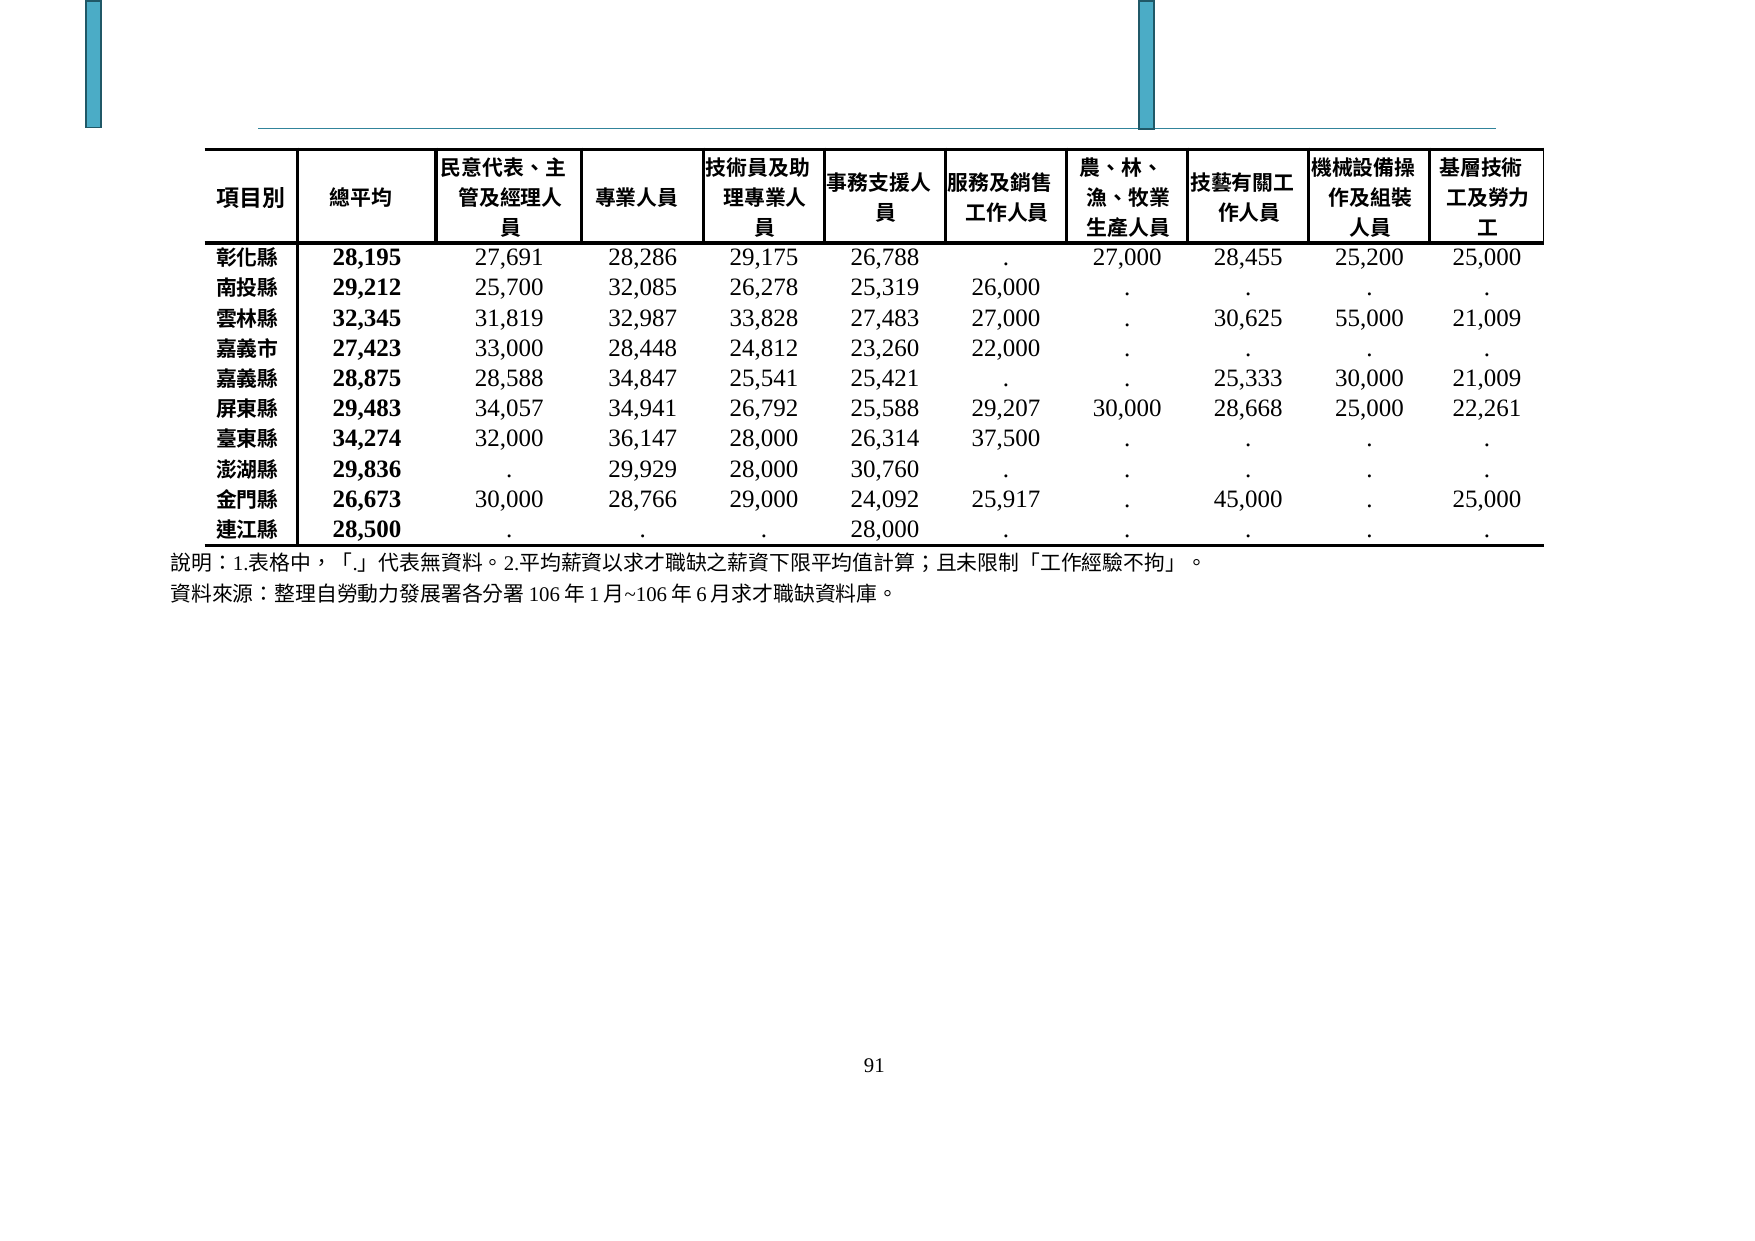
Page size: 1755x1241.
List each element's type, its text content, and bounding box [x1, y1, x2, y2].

table_cell 雲林縣 [205, 302, 296, 332]
table_cell 30,000 [1309, 362, 1430, 392]
table_cell 屏東縣 [205, 393, 296, 423]
table_cell 28,766 [582, 483, 703, 513]
table_cell 25,000 [1430, 483, 1544, 513]
table_cell 25,917 [945, 483, 1066, 513]
table_header 技藝有關工作人員 [1189, 151, 1307, 241]
table_cell 28,875 [299, 362, 436, 392]
table_cell 彰化縣 [205, 245, 296, 272]
table_cell 36,147 [582, 423, 703, 453]
table_cell 嘉義縣 [205, 362, 296, 392]
table_cell 33,828 [703, 302, 824, 332]
table_cell 26,788 [824, 245, 945, 272]
table_cell . [703, 513, 824, 543]
table_header 總平均 [299, 151, 434, 241]
table_cell 28,000 [703, 453, 824, 483]
table_cell 29,175 [703, 245, 824, 272]
table_cell . [1066, 423, 1187, 453]
table_cell 26,673 [299, 483, 436, 513]
table_cell 28,455 [1188, 245, 1308, 272]
table_cell 21,009 [1430, 362, 1544, 392]
table_cell 22,261 [1430, 393, 1544, 423]
table_cell 28,500 [299, 513, 436, 543]
table_cell 25,421 [824, 362, 945, 392]
table_cell . [1430, 453, 1544, 483]
table_cell 28,588 [436, 362, 582, 392]
table_cell 33,000 [436, 332, 582, 362]
table_cell . [1430, 332, 1544, 362]
table_cell 29,929 [582, 453, 703, 483]
table_cell . [945, 245, 1066, 272]
table_header 事務支援人員 [826, 151, 944, 241]
table_cell . [1309, 483, 1430, 513]
table_cell . [1066, 362, 1187, 392]
table_cell 28,195 [299, 245, 436, 272]
table_cell 29,836 [299, 453, 436, 483]
table_cell . [1066, 513, 1187, 543]
table_cell 37,500 [945, 423, 1066, 453]
table_cell 45,000 [1188, 483, 1308, 513]
table_cell . [945, 513, 1066, 543]
table_cell 30,760 [824, 453, 945, 483]
table_cell 30,625 [1188, 302, 1308, 332]
table_cell 25,541 [703, 362, 824, 392]
table_cell 臺東縣 [205, 423, 296, 453]
table_cell 26,278 [703, 272, 824, 302]
table_header 專業人員 [583, 151, 702, 241]
table_cell 嘉義市 [205, 332, 296, 362]
table_cell 28,000 [824, 513, 945, 543]
table_cell 26,792 [703, 393, 824, 423]
table_cell 25,588 [824, 393, 945, 423]
table_cell 32,987 [582, 302, 703, 332]
table_cell 27,000 [1066, 245, 1187, 272]
table_cell . [1188, 332, 1308, 362]
table_cell 29,207 [945, 393, 1066, 423]
table_cell 25,000 [1430, 245, 1544, 272]
table_cell . [1309, 513, 1430, 543]
table_cell . [582, 513, 703, 543]
table_cell . [1309, 423, 1430, 453]
table_cell 34,847 [582, 362, 703, 392]
table_cell 26,314 [824, 423, 945, 453]
table_cell 32,000 [436, 423, 582, 453]
table_cell 29,483 [299, 393, 436, 423]
table_cell 27,423 [299, 332, 436, 362]
table_cell 連江縣 [205, 513, 296, 543]
text 說明：1.表格中，「.」代表無資料。2.平均薪資以求才職缺之薪資下限平均值計算；且未限制「工作經驗不拘」。 [144, 547, 1604, 577]
table_cell 23,260 [824, 332, 945, 362]
table_cell . [1430, 272, 1544, 302]
table_cell 28,286 [582, 245, 703, 272]
table_cell . [1188, 513, 1308, 543]
table_cell 34,941 [582, 393, 703, 423]
table_header 機械設備操作及組裝人員 [1310, 151, 1428, 241]
table_cell . [945, 453, 1066, 483]
table_cell . [436, 513, 582, 543]
table_cell . [1188, 423, 1308, 453]
table_cell 25,700 [436, 272, 582, 302]
table_cell . [1309, 272, 1430, 302]
table_cell 29,000 [703, 483, 824, 513]
table_cell 南投縣 [205, 272, 296, 302]
table_cell 27,483 [824, 302, 945, 332]
table_cell . [1066, 483, 1187, 513]
table_header 項目別 [205, 151, 296, 241]
table_cell 28,000 [703, 423, 824, 453]
table_cell . [1430, 423, 1544, 453]
table_header 服務及銷售工作人員 [947, 151, 1065, 241]
table_cell 27,691 [436, 245, 582, 272]
table_cell 34,274 [299, 423, 436, 453]
table_cell 30,000 [1066, 393, 1187, 423]
table_cell . [1188, 272, 1308, 302]
table_header 技術員及助理專業人員 [705, 151, 823, 241]
text 資料來源：整理自勞動力發展署各分署106年1月~106年6月求才職缺資料庫。 [144, 577, 1604, 607]
table_header 農、林、漁、牧業生產人員 [1068, 151, 1186, 241]
table_cell . [1188, 453, 1308, 483]
table_cell 31,819 [436, 302, 582, 332]
table_cell 金門縣 [205, 483, 296, 513]
table_cell . [1309, 332, 1430, 362]
table_cell 55,000 [1309, 302, 1430, 332]
table_cell 22,000 [945, 332, 1066, 362]
table_cell . [1430, 513, 1544, 543]
table_cell 32,085 [582, 272, 703, 302]
table_cell 26,000 [945, 272, 1066, 302]
table_cell . [1066, 272, 1187, 302]
table_cell 30,000 [436, 483, 582, 513]
table_cell . [436, 453, 582, 483]
table_cell 25,319 [824, 272, 945, 302]
table_cell 29,212 [299, 272, 436, 302]
table_cell 21,009 [1430, 302, 1544, 332]
table_cell 32,345 [299, 302, 436, 332]
table_cell 24,812 [703, 332, 824, 362]
table_cell . [945, 362, 1066, 392]
table_cell . [1066, 332, 1187, 362]
table_cell 25,333 [1188, 362, 1308, 392]
table_cell . [1066, 302, 1187, 332]
table_header 基層技術工及勞力工 [1431, 151, 1543, 241]
table_header 民意代表、主管及經理人員 [438, 151, 580, 241]
table_cell . [1309, 453, 1430, 483]
table_cell 27,000 [945, 302, 1066, 332]
table_cell 24,092 [824, 483, 945, 513]
table_cell . [1066, 453, 1187, 483]
table_cell 28,448 [582, 332, 703, 362]
table_cell 25,200 [1309, 245, 1430, 272]
table_cell 28,668 [1188, 393, 1308, 423]
table_cell 澎湖縣 [205, 453, 296, 483]
table_cell 25,000 [1309, 393, 1430, 423]
table_cell 34,057 [436, 393, 582, 423]
